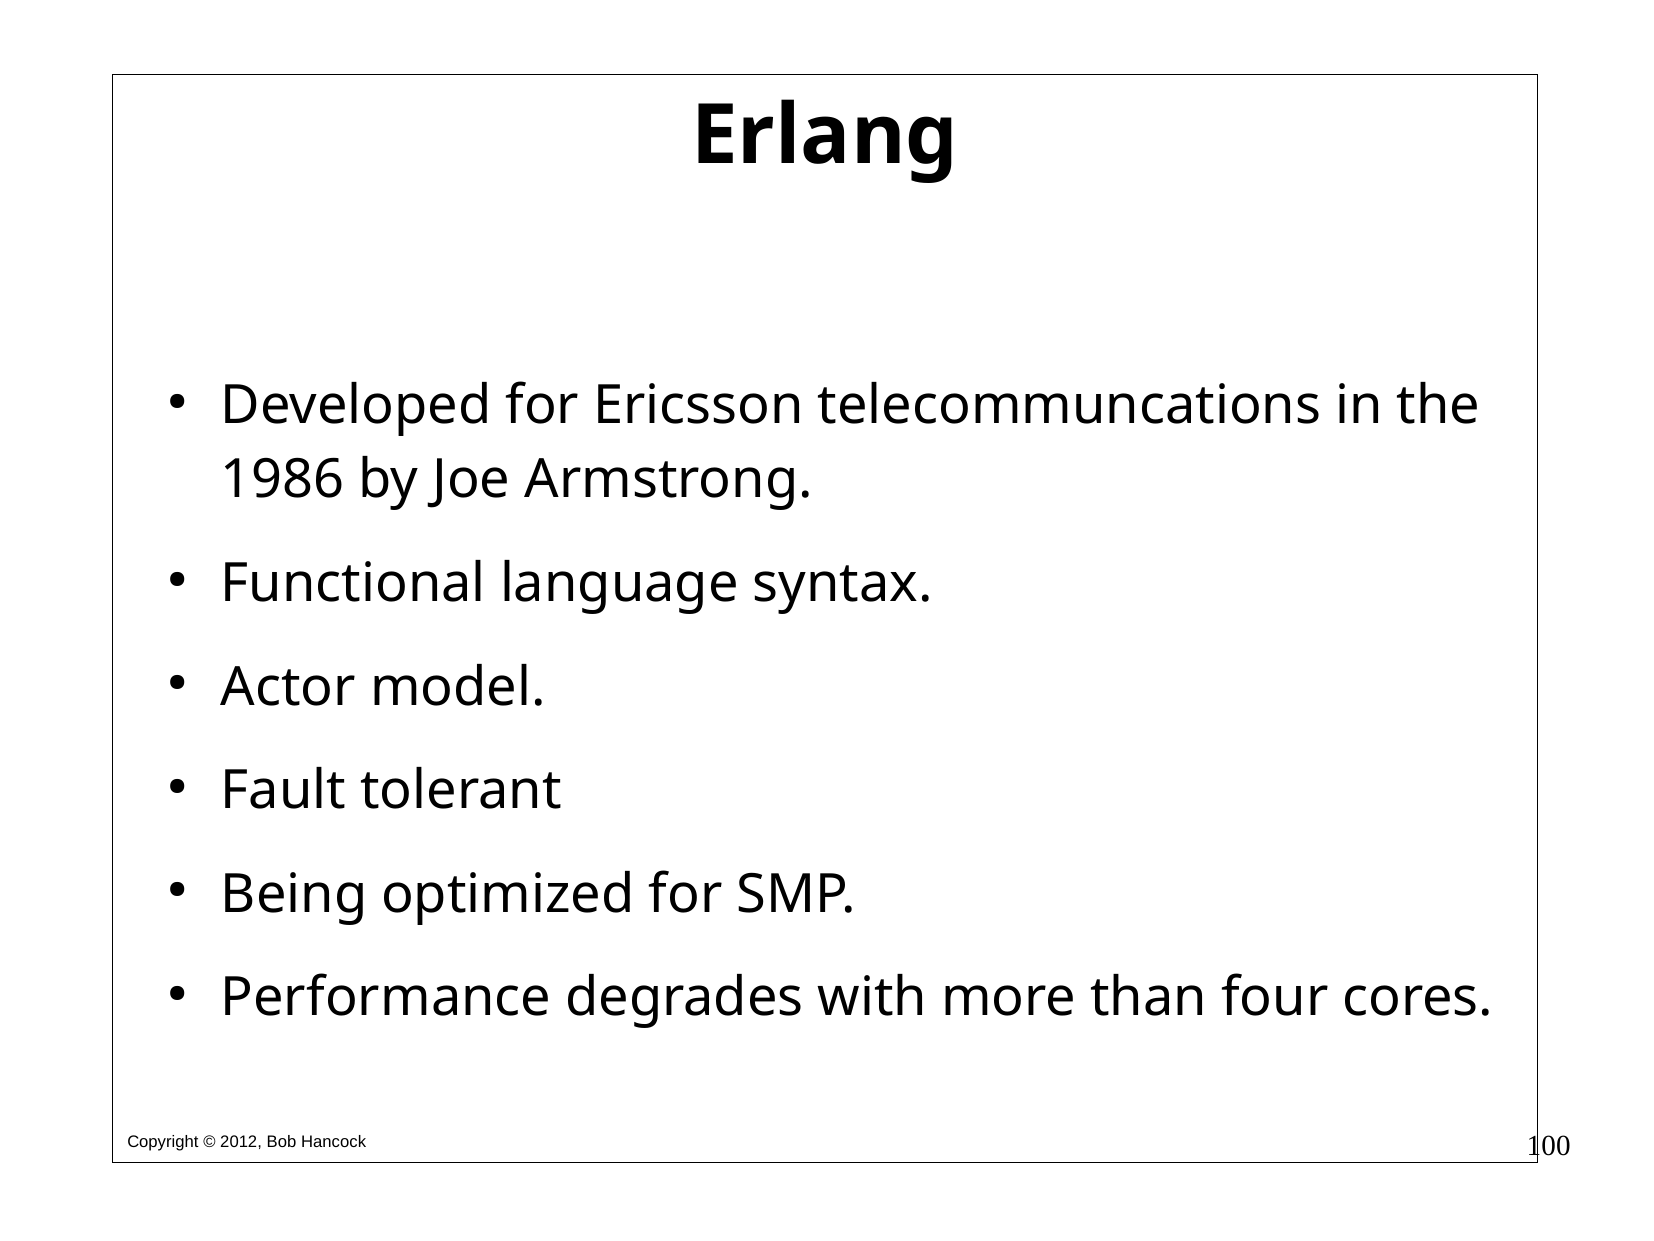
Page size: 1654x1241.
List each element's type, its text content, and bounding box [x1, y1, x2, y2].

title Erlang [112, 75, 1538, 188]
text_box Copyright © 2012, Bob Hancock [112, 1125, 382, 1159]
list Developed for Ericsson telecommuncations in the 1986 by Joe Armstrong. Functional language syntax. Actor model. Fault tolerant Being optimized for SMP. Performance degrades with more than four cores. [150, 262, 1501, 1126]
